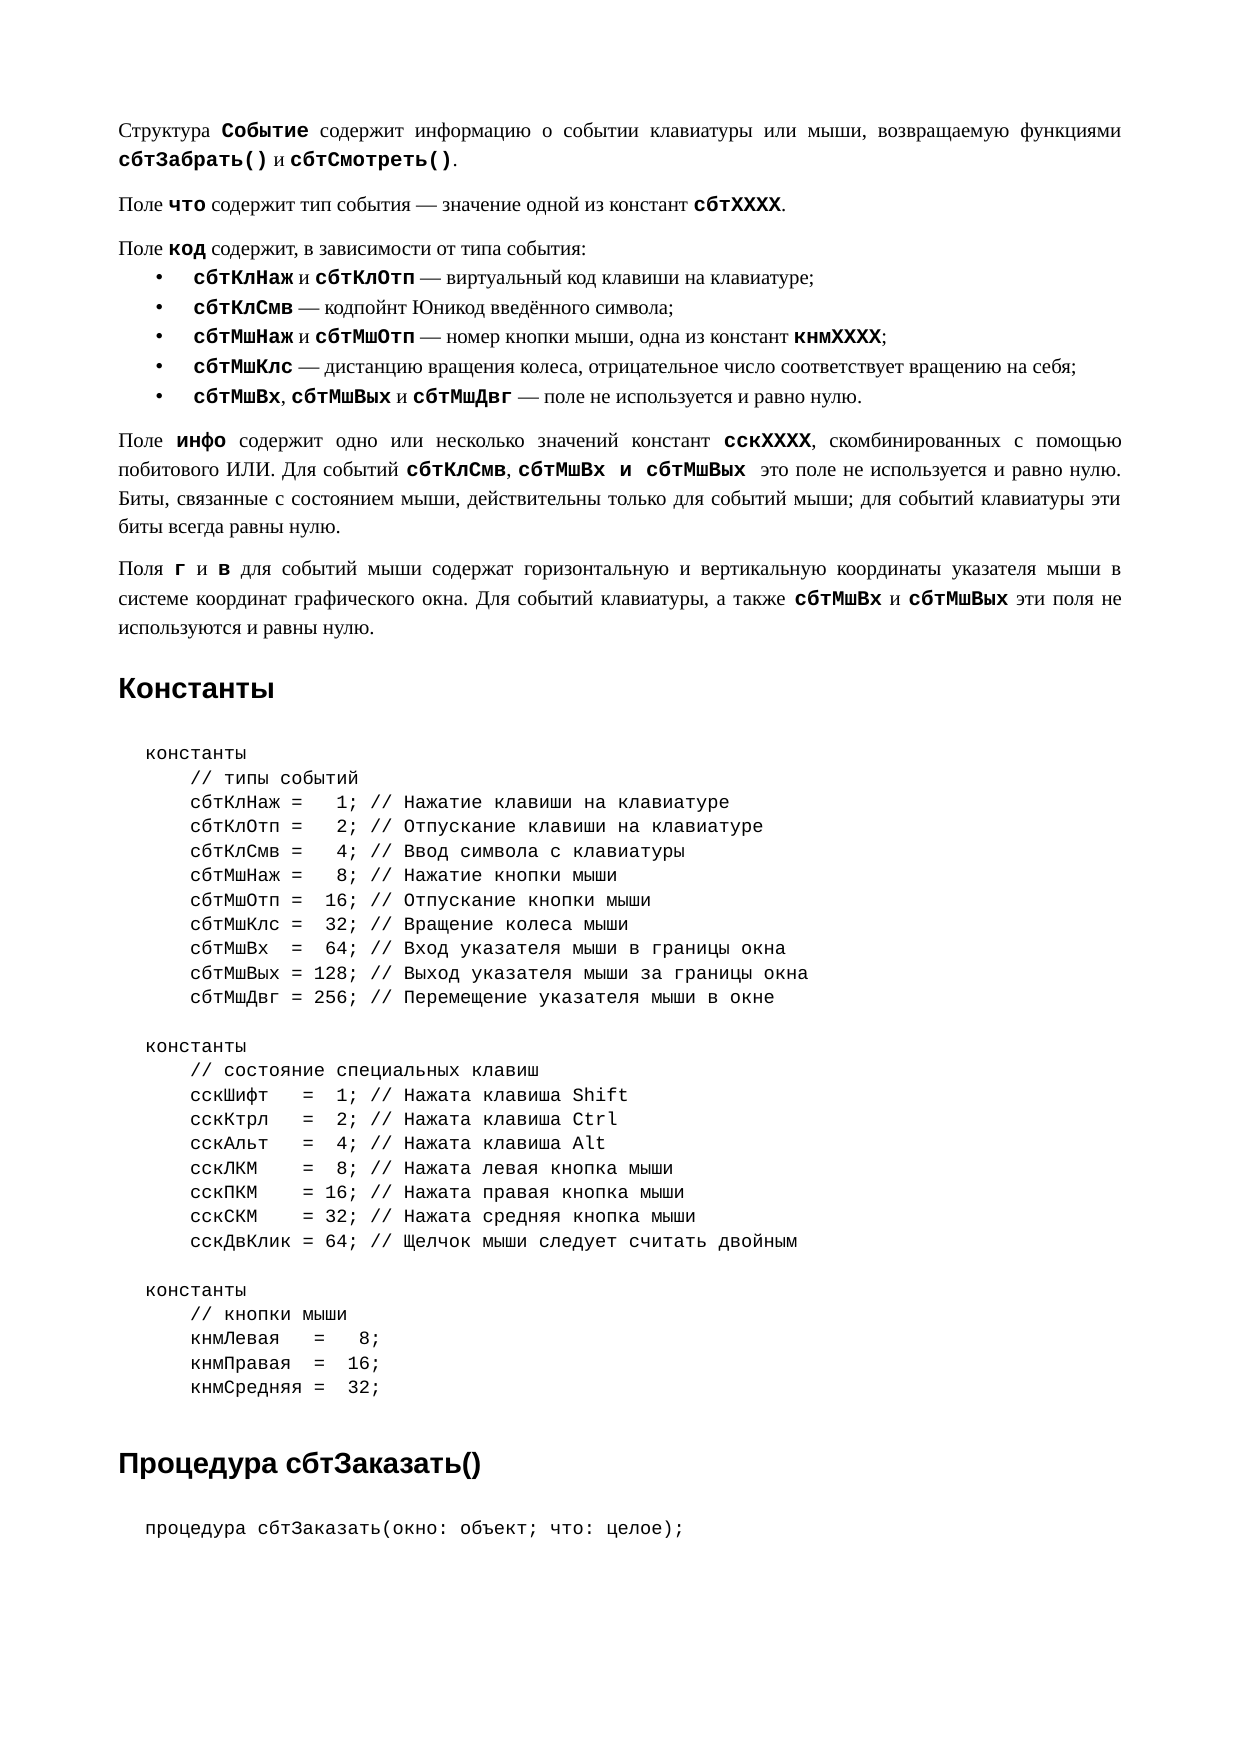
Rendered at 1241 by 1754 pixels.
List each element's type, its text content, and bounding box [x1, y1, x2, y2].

text процедура сбтЗаказать(окно: объект; что: целое); [136, 1510, 1104, 1549]
subtitle Процедура сбтЗаказать() [118, 1446, 1122, 1480]
text Поля г и в для событий мыши содержат горизонтальную и вертикальную координаты указателя мыши в системе координат графического окна. Для событий клавиатуры, а также сбтМшВх и сбтМшВых эти поля не используются и равны нулю. [118, 556, 1122, 639]
list сбтКлНаж и сбтКлОтп — виртуальный код клавиши на клавиатуре; [156, 265, 1122, 291]
list сбтМшКлс — дистанцию вращения колеса, отрицательное число соответствует вращению на себя; [156, 354, 1122, 380]
list сбтМшВх, сбтМшВых и сбтМшДвг — поле не используется и равно нулю. [156, 384, 1122, 409]
list сбтКлСмв — кодпойнт Юникод введённого символа; [156, 295, 1122, 321]
list сбтМшНаж и сбтМшОтп — номер кнопки мыши, одна из констант кнмХХХХ; [156, 324, 1122, 350]
text Поле что содержит тип события — значение одной из констант сбтХХХХ. [118, 192, 1122, 217]
subtitle Константы [118, 671, 1122, 705]
text константы // типы событий сбтКлНаж = 1; // Нажатие клавиши на клавиатуре сбтКлОтп = 2; // Отпускание клавиши на клавиатуре сбтКлСмв = 4; // Ввод символа с клавиатуры сбтМшНаж = 8; // Нажатие кнопки мыши сбтМшОтп = 16; // Отпускание кнопки мыши сбтМшКлс = 32; // Вращение колеса мыши сбтМшВх = 64; // Вход указателя мыши в границы окна сбтМшВых = 128; // Выход указателя мыши за границы окна сбтМшДвг = 256; // Перемещение указателя мыши в окне [136, 735, 1104, 1009]
text Поле код содержит, в зависимости от типа события: [118, 236, 1122, 261]
text Структура Событие содержит информацию о событии клавиатуры или мыши, возвращаемую функциями сбтЗабрать() и сбтСмотреть(). [118, 118, 1122, 173]
text константы // кнопки мыши кнмЛевая = 8; кнмПравая = 16; кнмСредняя = 32; [136, 1271, 1104, 1408]
text константы // состояние специальных клавиш сскШифт = 1; // Нажата клавиша Shift сскКтрл = 2; // Нажата клавиша Ctrl сскАльт = 4; // Нажата клавиша Alt сскЛКМ = 8; // Нажата левая кнопка мыши сскПКМ = 16; // Нажата правая кнопка мыши сскСКМ = 32; // Нажата средняя кнопка мыши сскДвКлик = 64; // Щелчок мыши следует считать двойным [136, 1028, 1104, 1253]
text Поле инфо содержит одно или несколько значений констант сскХХХХ, скомбинированных с помощью побитового ИЛИ. Для событий сбтКлСмв, сбтМшВх и сбтМшВых это поле не используется и равно нулю. Биты, связанные с состоянием мыши, действительны только для событий мыши; для событий клавиатуры эти биты всегда равны нулю. [118, 428, 1122, 538]
